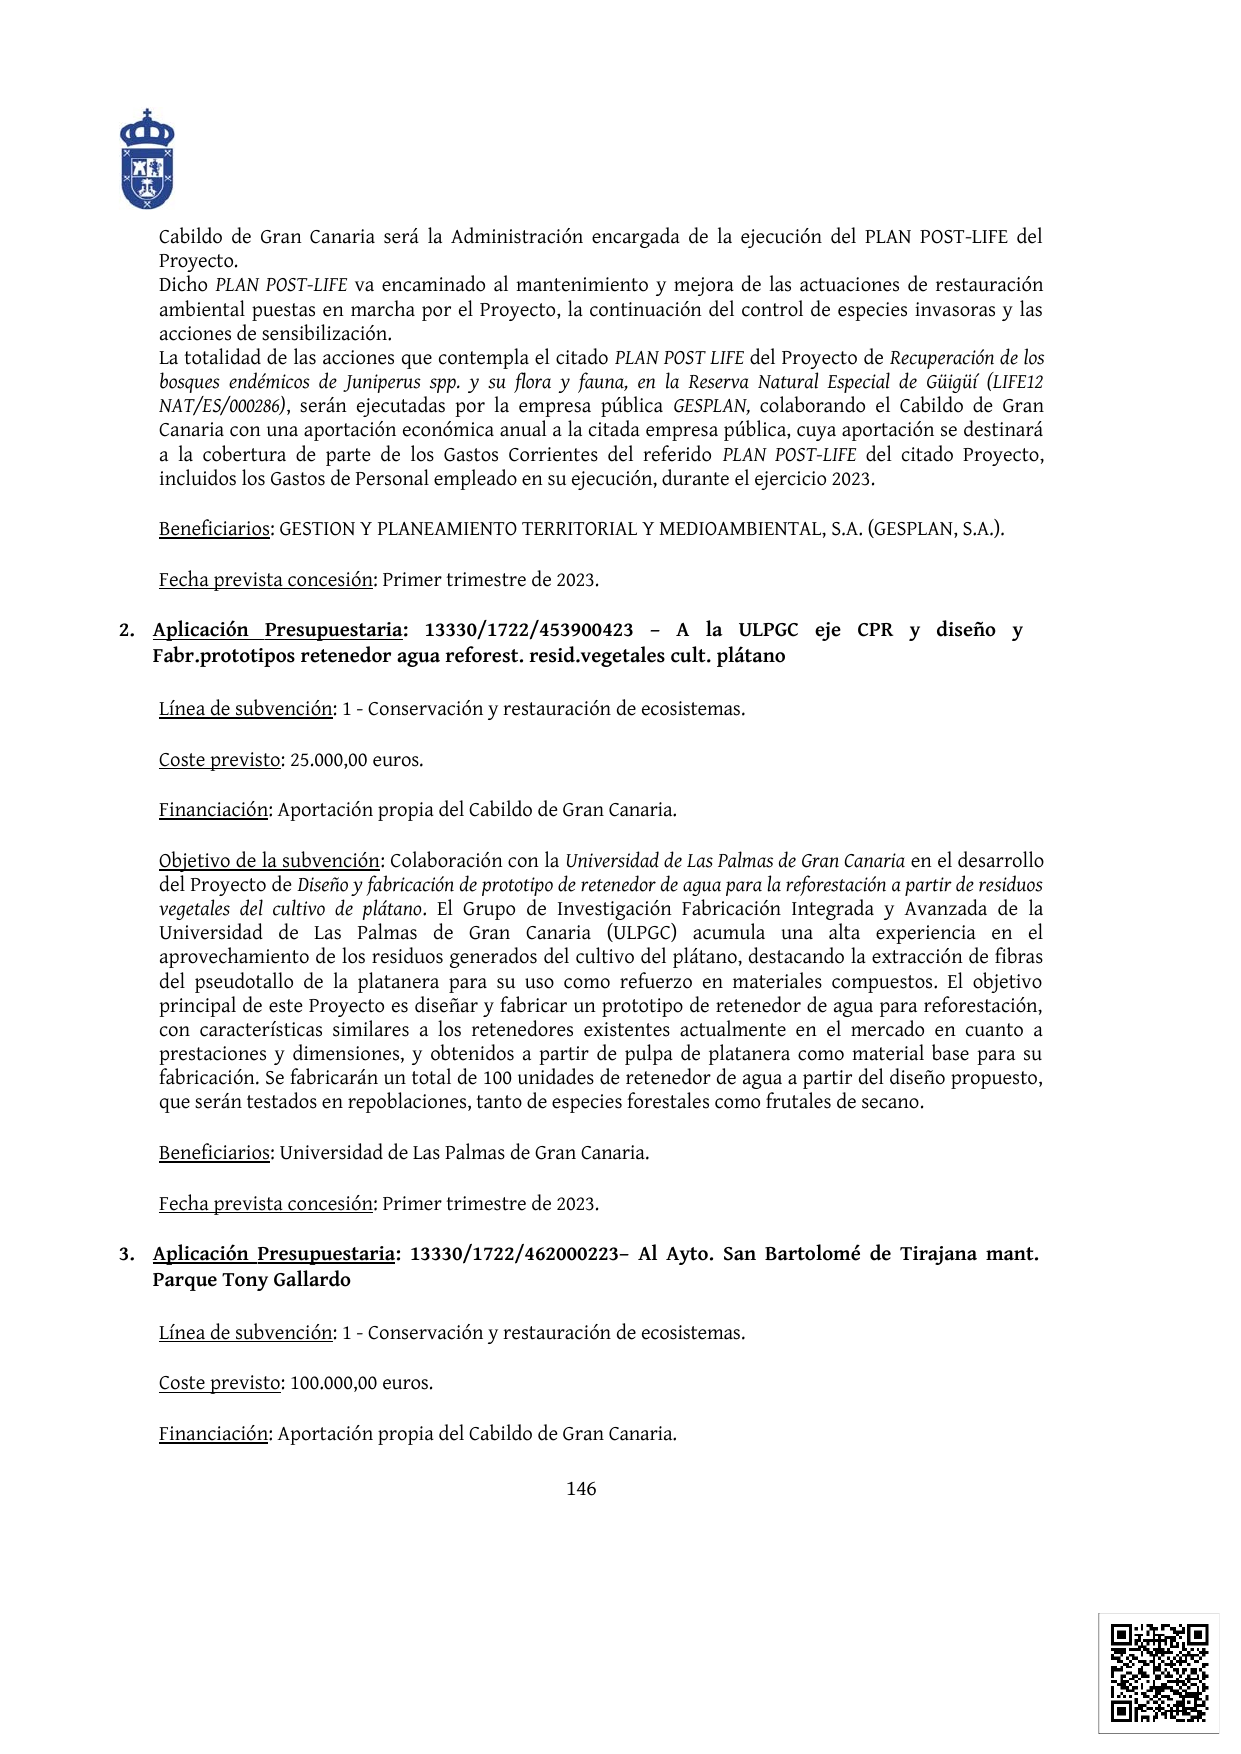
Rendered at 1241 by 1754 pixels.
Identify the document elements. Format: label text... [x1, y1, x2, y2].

text Línea de subvención: 1 - Conservación y restauración de ecosistemas. [159, 697, 1109, 721]
text Dicho PLAN POST-LIFE va encaminado al mantenimiento y mejora de las actuaciones de restauración ambiental puestas en marcha por el Proyecto, la continuación del control de especies invasoras y las acciones de sensibilización. [159, 274, 1045, 346]
text Fecha prevista concesión: Primer trimestre de 2023. [159, 1192, 1109, 1216]
text Beneficiarios: Universidad de Las Palmas de Gran Canaria. [159, 1141, 1109, 1165]
text Coste previsto: 100.000,00 euros. [159, 1372, 1109, 1396]
text Beneficiarios: GESTION Y PLANEAMIENTO TERRITORIAL Y MEDIOAMBIENTAL, S.A. (GESPLAN, S.A.). [159, 517, 1109, 541]
text Línea de subvención: 1 - Conservación y restauración de ecosistemas. [159, 1321, 1109, 1345]
text Coste previsto: 25.000,00 euros. [159, 748, 1109, 772]
subtitle Aplicación Presupuestaria: 13330/1722/462000223– Al Ayto. San Bartolomé de Tirajana mant. Parque Tony Gallardo [119, 1242, 1044, 1293]
text Financiación: Aportación propia del Cabildo de Gran Canaria. [159, 798, 1109, 823]
picture [118, 107, 176, 210]
text La totalidad de las acciones que contempla el citado PLAN POST LIFE del Proyecto de Recuperación de los bosques endémicos de Juniperus spp. y su flora y fauna, en la Reserva Natural Especial de Güigüí (LIFE12 NAT/ES/000286), serán ejecutadas por la empresa pública GESPLAN, colaborando el Cabildo de Gran Canaria con una aportación económica anual a la citada empresa pública, cuya aportación se destinará a la cobertura de parte de los Gastos Corrientes del referido PLAN POST-LIFE del citado Proyecto, incluidos los Gastos de Personal empleado en su ejecución, durante el ejercicio 2023. [159, 346, 1044, 491]
subtitle 146 [147, 1476, 1015, 1501]
text Cabildo de Gran Canaria será la Administración encargada de la ejecución del PLAN POST-LIFE del Proyecto. [159, 225, 1044, 274]
text Objetivo de la subvención: Colaboración con la Universidad de Las Palmas de Gran Canaria en el desarrollo del Proyecto de Diseño y fabricación de prototipo de retenedor de agua para la reforestación a partir de residuos vegetales del cultivo de plátano. El Grupo de Investigación Fabricación Integrada y Avanzada de la Universidad de Las Palmas de Gran Canaria (ULPGC) acumula una alta experiencia en el aprovechamiento de los residuos generados del cultivo del plátano, destacando la extracción de fibras del pseudotallo de la platanera para su uso como refuerzo en materiales compuestos. El objetivo principal de este Proyecto es diseñar y fabricar un prototipo de retenedor de agua para reforestación, con características similares a los retenedores existentes actualmente en el mercado en cuanto a prestaciones y dimensiones, y obtenidos a partir de pulpa de platanera como material base para su fabricación. Se fabricarán un total de 100 unidades de retenedor de agua a partir del diseño propuesto, que serán testados en repoblaciones, tanto de especies forestales como frutales de secano. [159, 849, 1044, 1115]
picture [1098, 1613, 1220, 1734]
subtitle Aplicación Presupuestaria: 13330/1722/453900423 – A la ULPGC eje CPR y diseño y Fabr.prototipos retenedor agua reforest. resid.vegetales cult. plátano [119, 619, 1044, 669]
text Financiación: Aportación propia del Cabildo de Gran Canaria. [159, 1422, 1109, 1446]
text Fecha prevista concesión: Primer trimestre de 2023. [159, 568, 1109, 592]
